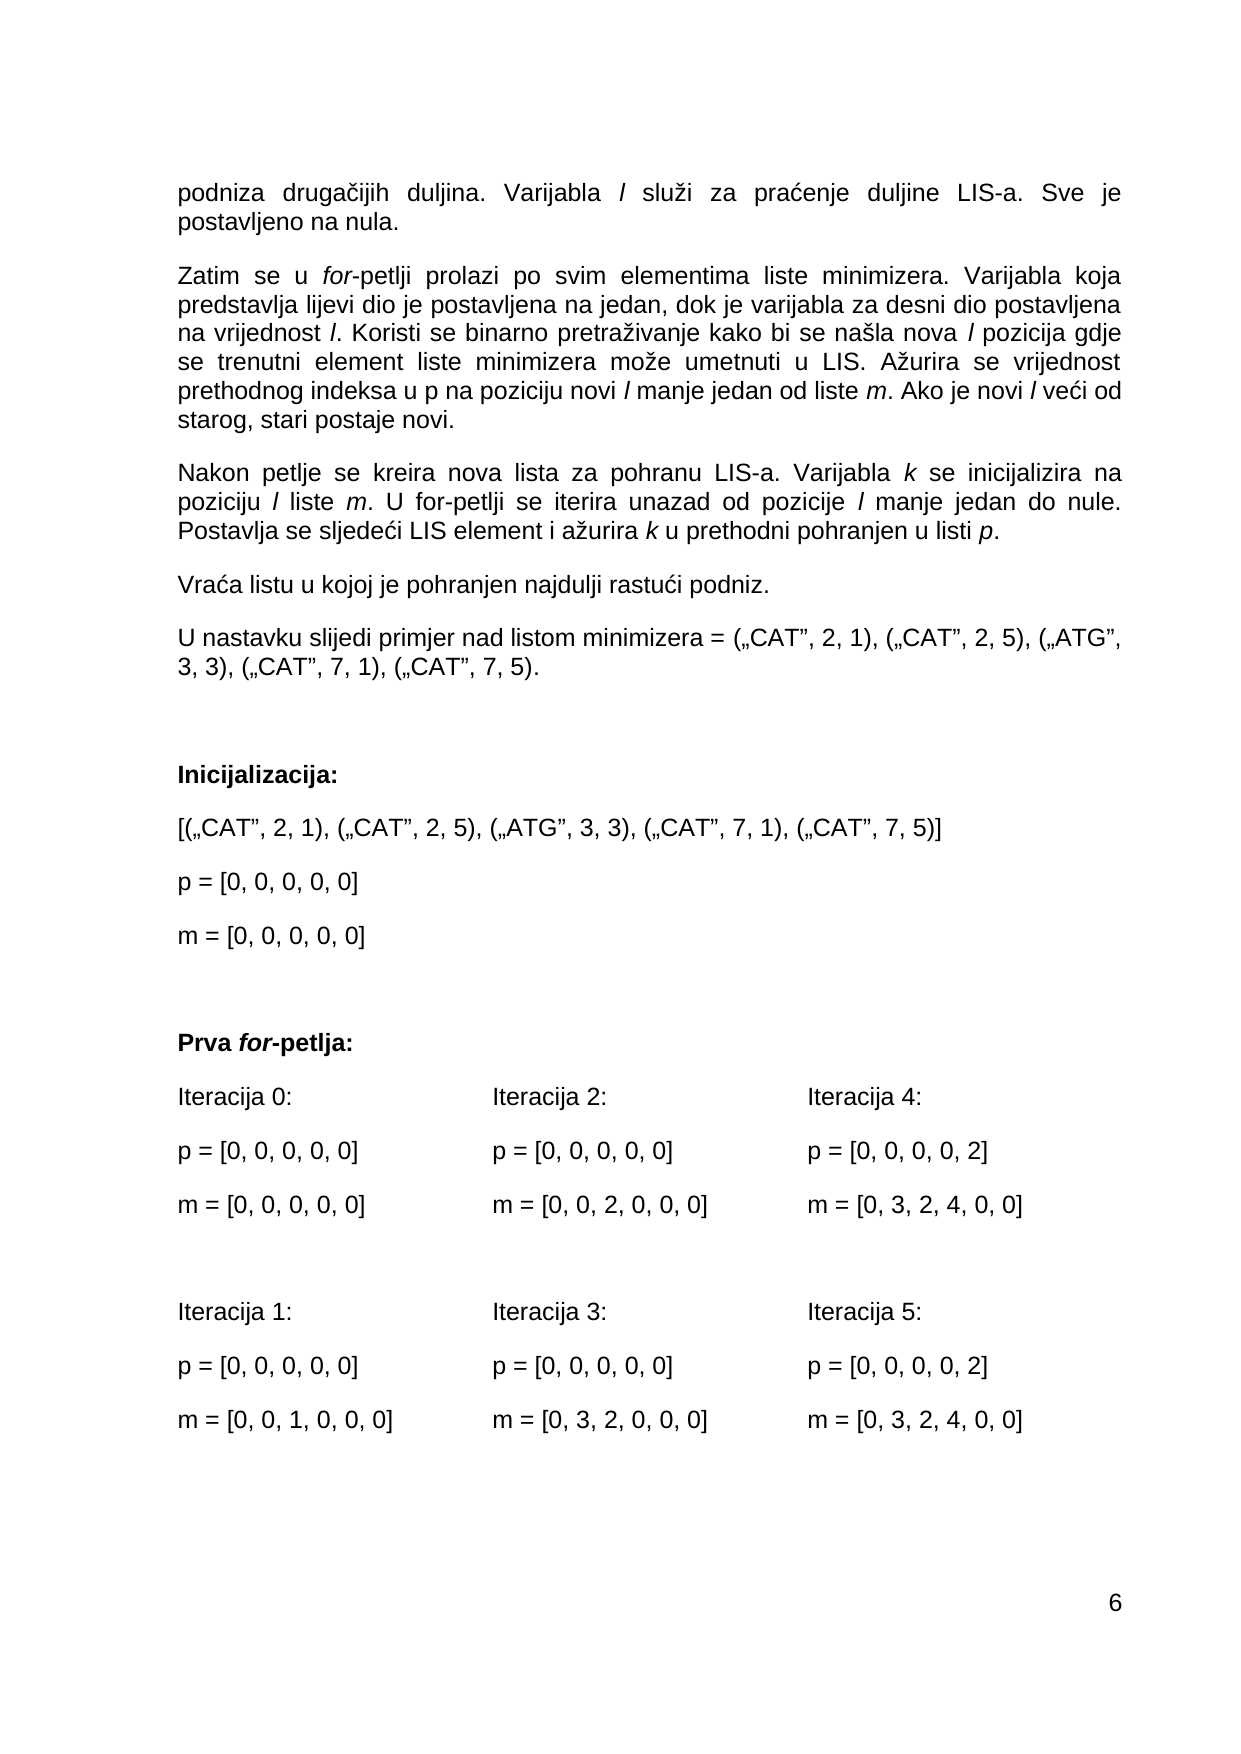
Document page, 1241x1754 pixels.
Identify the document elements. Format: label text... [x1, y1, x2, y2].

text Iteracija 5: [807, 1297, 1122, 1326]
text m = [0, 0, 0, 0, 0] [177, 921, 1122, 949]
text p = [0, 0, 0, 0, 2] [807, 1136, 1122, 1164]
text Inicijalizacija: [177, 759, 1122, 788]
text Zatim se u for-petlji prolazi po svim elementima liste minimizera. Varijabla koja predstavlja lijevi dio je postavljena na jedan, dok je varijabla za desni dio postavljena na vrijednost l. Koristi se binarno pretraživanje kako bi se našla nova l pozicija gdje se trenutni element liste minimizera može umetnuti u LIS. Ažurira se vrijednost prethodnog indeksa u p na poziciju novi l manje jedan od liste m. Ako je novi l veći od starog, stari postaje novi. [177, 261, 1122, 433]
text Prva for-petlja: [177, 1028, 1122, 1057]
text m = [0, 0, 0, 0, 0] [177, 1189, 492, 1218]
text p = [0, 0, 0, 0, 0] [177, 867, 1122, 896]
text Nakon petlje se kreira nova lista za pohranu LIS-a. Varijabla k se inicijalizira na poziciju l liste m. U for-petlji se iterira unazad od pozicije l manje jedan do nule. Postavlja se sljedeći LIS element i ažurira k u prethodni pohranjen u listi p. [177, 458, 1122, 544]
text m = [0, 3, 2, 0, 0, 0] [492, 1404, 807, 1433]
text Iteracija 0: [177, 1082, 492, 1111]
text p = [0, 0, 0, 0, 0] [177, 1351, 492, 1379]
text m = [0, 0, 1, 0, 0, 0] [177, 1404, 492, 1433]
text podniza drugačijih duljina. Varijabla l služi za praćenje duljine LIS-a. Sve je postavljeno na nula. [177, 178, 1122, 236]
text p = [0, 0, 0, 0, 0] [177, 1136, 492, 1164]
text p = [0, 0, 0, 0, 0] [492, 1351, 807, 1379]
text m = [0, 3, 2, 4, 0, 0] [807, 1404, 1122, 1433]
text Iteracija 3: [492, 1297, 807, 1326]
text p = [0, 0, 0, 0, 0] [492, 1136, 807, 1164]
text U nastavku slijedi primjer nad listom minimizera = („CAT”, 2, 1), („CAT”, 2, 5), („ATG”, 3, 3), („CAT”, 7, 1), („CAT”, 7, 5). [177, 623, 1122, 681]
text Iteracija 4: [807, 1082, 1122, 1111]
text m = [0, 3, 2, 4, 0, 0] [807, 1189, 1122, 1218]
text Vraća listu u kojoj je pohranjen najdulji rastući podniz. [177, 569, 1122, 598]
text [(„CAT”, 2, 1), („CAT”, 2, 5), („ATG”, 3, 3), („CAT”, 7, 1), („CAT”, 7, 5)] [177, 813, 1122, 842]
text m = [0, 0, 2, 0, 0, 0] [492, 1189, 807, 1218]
text Iteracija 1: [177, 1297, 492, 1326]
text Iteracija 2: [492, 1082, 807, 1111]
text p = [0, 0, 0, 0, 2] [807, 1351, 1122, 1379]
